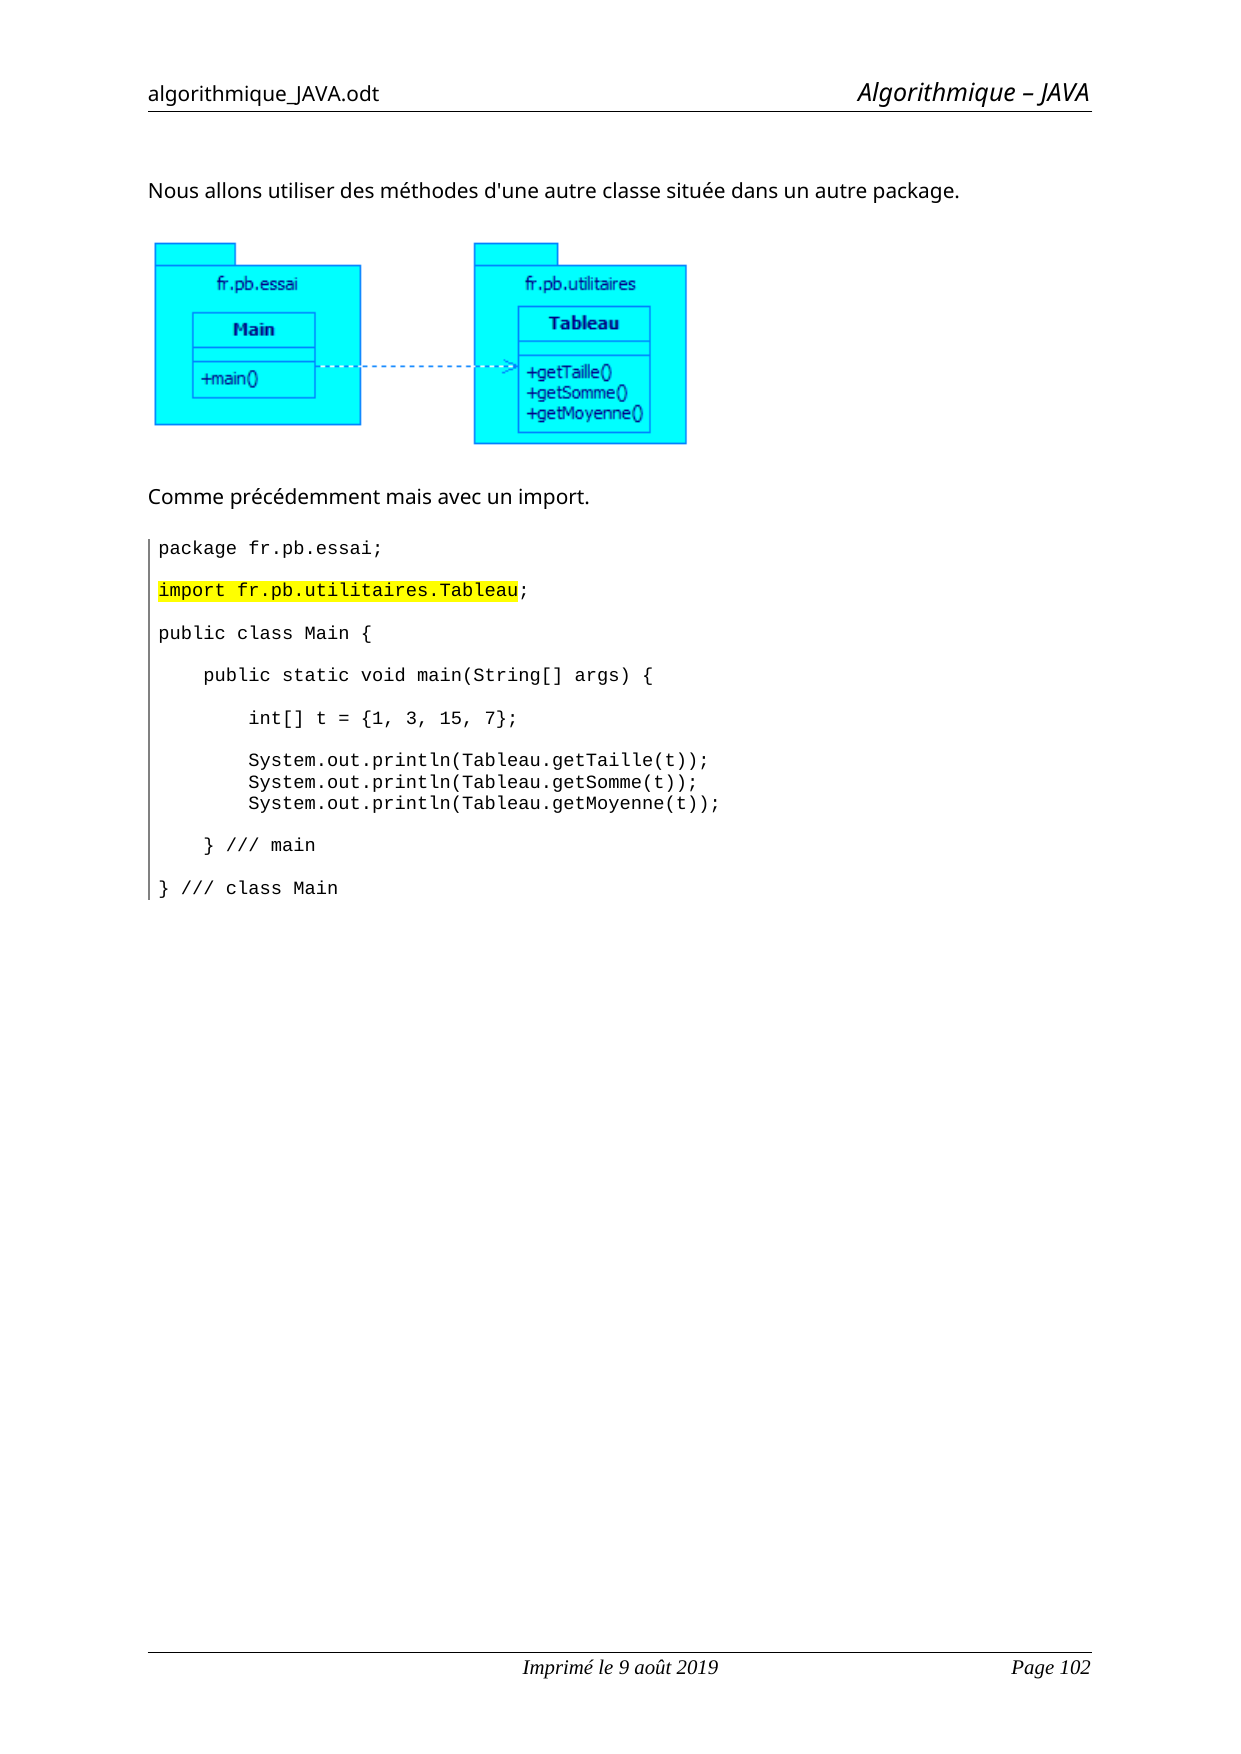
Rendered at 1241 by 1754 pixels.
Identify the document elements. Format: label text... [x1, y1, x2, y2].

text System.out.println(Tableau.getSomme(t)); [150, 772, 1092, 794]
text Comme précédemment mais avec un import. [148, 482, 1092, 510]
text import fr.pb.utilitaires.Tableau; [150, 581, 1092, 602]
text public class Main { [150, 624, 1092, 645]
text Nous allons utiliser des méthodes d'une autre classe située dans un autre package. [148, 176, 1092, 204]
text package fr.pb.essai; [150, 539, 1092, 560]
text System.out.println(Tableau.getMoyenne(t)); [150, 794, 1092, 815]
text } /// main [150, 836, 1092, 857]
text System.out.println(Tableau.getTaille(t)); [150, 751, 1092, 772]
text public static void main(String[] args) { [150, 666, 1092, 687]
text } /// class Main [150, 879, 1092, 900]
text int[] t = {1, 3, 15, 7}; [150, 709, 1092, 730]
picture [147, 233, 698, 454]
